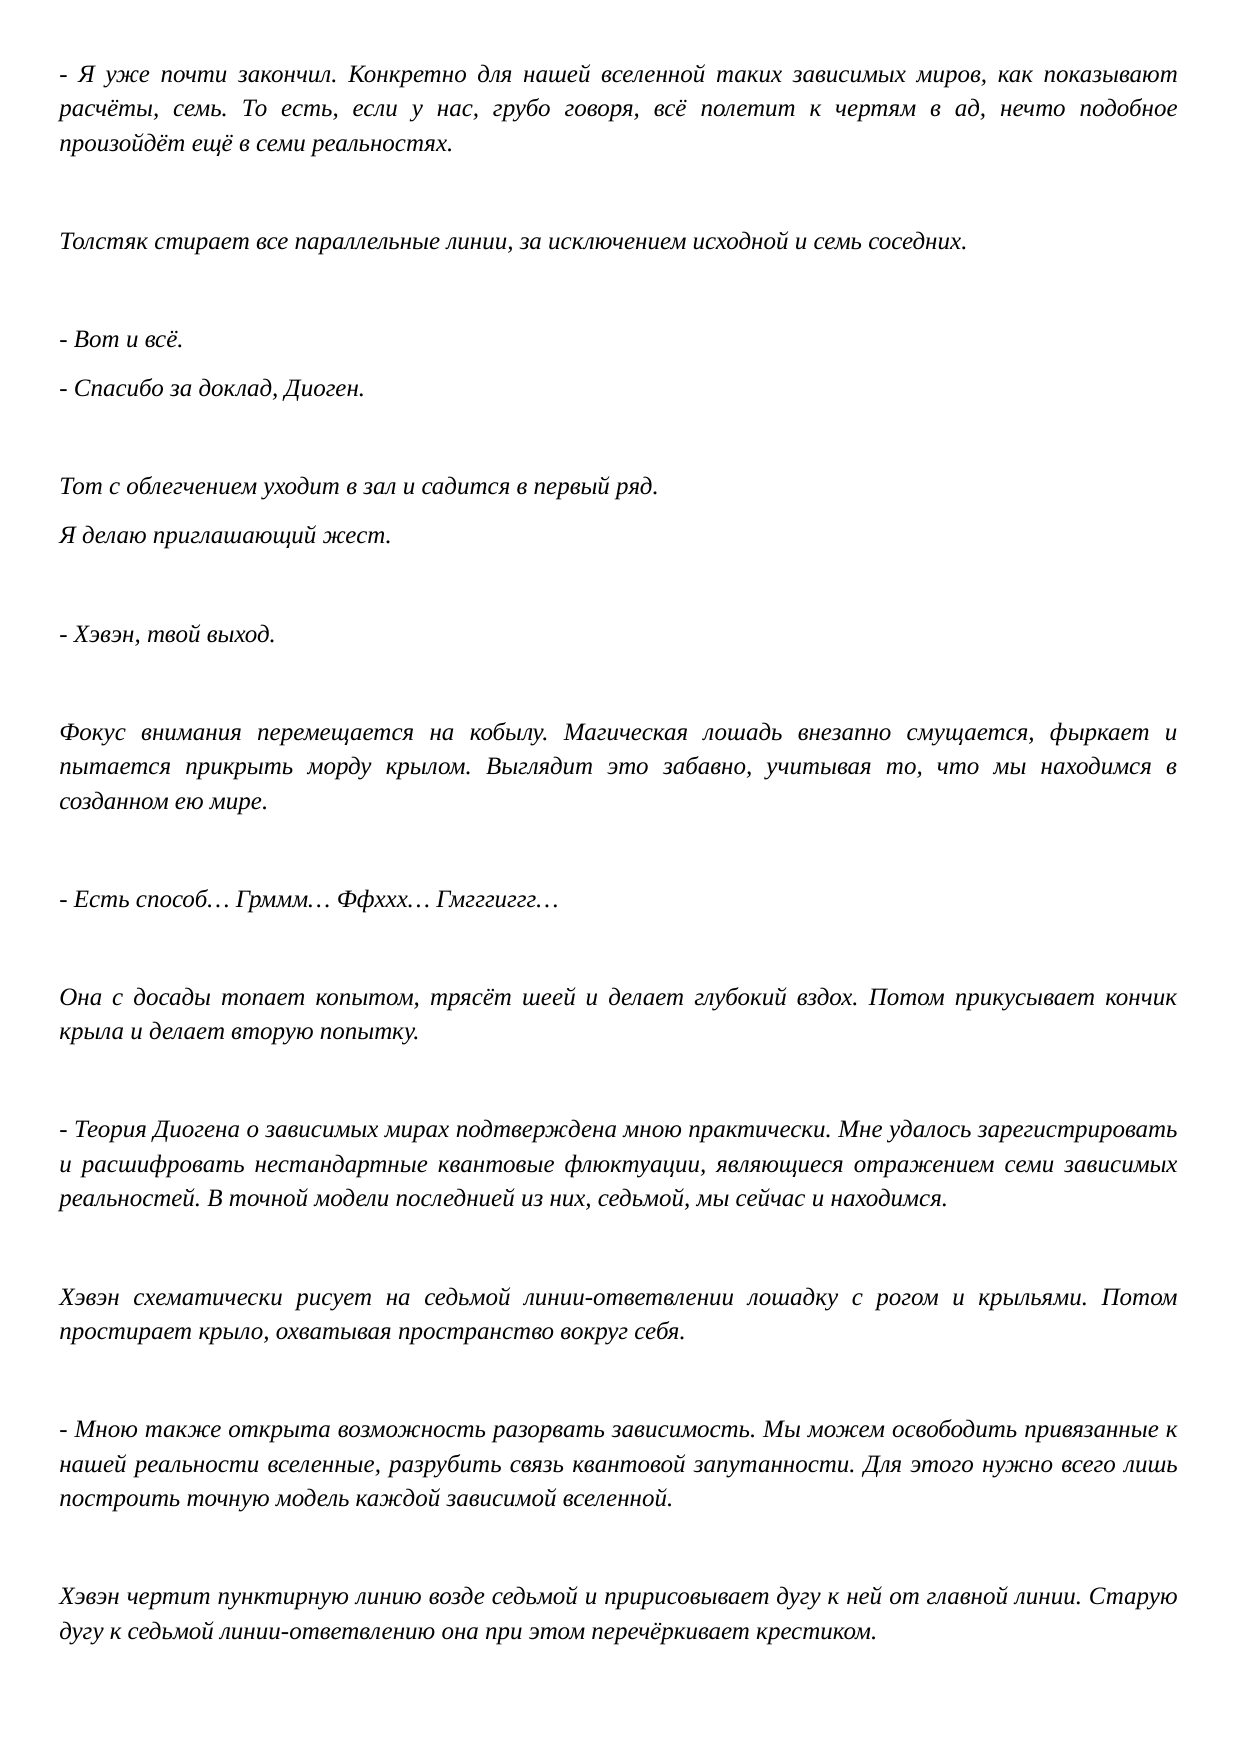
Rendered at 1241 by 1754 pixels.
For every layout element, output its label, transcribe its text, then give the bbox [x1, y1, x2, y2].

text Хэвэн чертит пунктирную линию возде седьмой и пририсовывает дугу к ней от главной линии. Старую дугу к седьмой линии-ответвлению она при этом перечёркивает крестиком. [59, 1581, 1181, 1644]
text - Есть способ… Грммм… Ффххх… Гмгггиггг… [59, 884, 1181, 913]
text - Теория Диогена о зависимых мирах подтверждена мною практически. Мне удалось зарегистрировать и расшифровать нестандартные квантовые флюктуации, являющиеся отражением семи зависимых реальностей. В точной модели последнией из них, седьмой, мы сейчас и находимся. [59, 1114, 1181, 1212]
text Хэвэн схематически рисует на седьмой линии-ответвлении лошадку с рогом и крыльями. Потом простирает крыло, охватывая пространство вокруг себя. [59, 1282, 1181, 1345]
text - Спасибо за доклад, Диоген. [59, 373, 1181, 402]
text Фокус внимания перемещается на кобылу. Магическая лошадь внезапно смущается, фыркает и пытается прикрыть морду крылом. Выглядит это забавно, учитывая то, что мы находимся в созданном ею мире. [59, 717, 1181, 814]
text Я делаю приглашающий жест. [59, 521, 1181, 549]
text Тот с облегчением уходит в зал и садится в первый ряд. [59, 471, 1181, 500]
text Толстяк стирает все параллельные линии, за исключением исходной и семь соседних. [59, 226, 1181, 255]
text - Я уже почти закончил. Конкретно для нашей вселенной таких зависимых миров, как показывают расчёты, семь. То есть, если у нас, грубо говоря, всё полетит к чертям в ад, нечто подобное произойдёт ещё в семи реальностях. [59, 59, 1181, 157]
text - Вот и всё. [59, 324, 1181, 353]
text - Мною также открыта возможность разорвать зависимость. Мы можем освободить привязанные к нашей реальности вселенные, разрубить связь квантовой запутанности. Для этого нужно всего лишь построить точную модель каждой зависимой вселенной. [59, 1414, 1181, 1512]
text - Хэвэн, твой выход. [59, 619, 1181, 647]
text Она с досады топает копытом, трясёт шеей и делает глубокий вздох. Потом прикусывает кончик крыла и делает вторую попытку. [59, 982, 1181, 1045]
